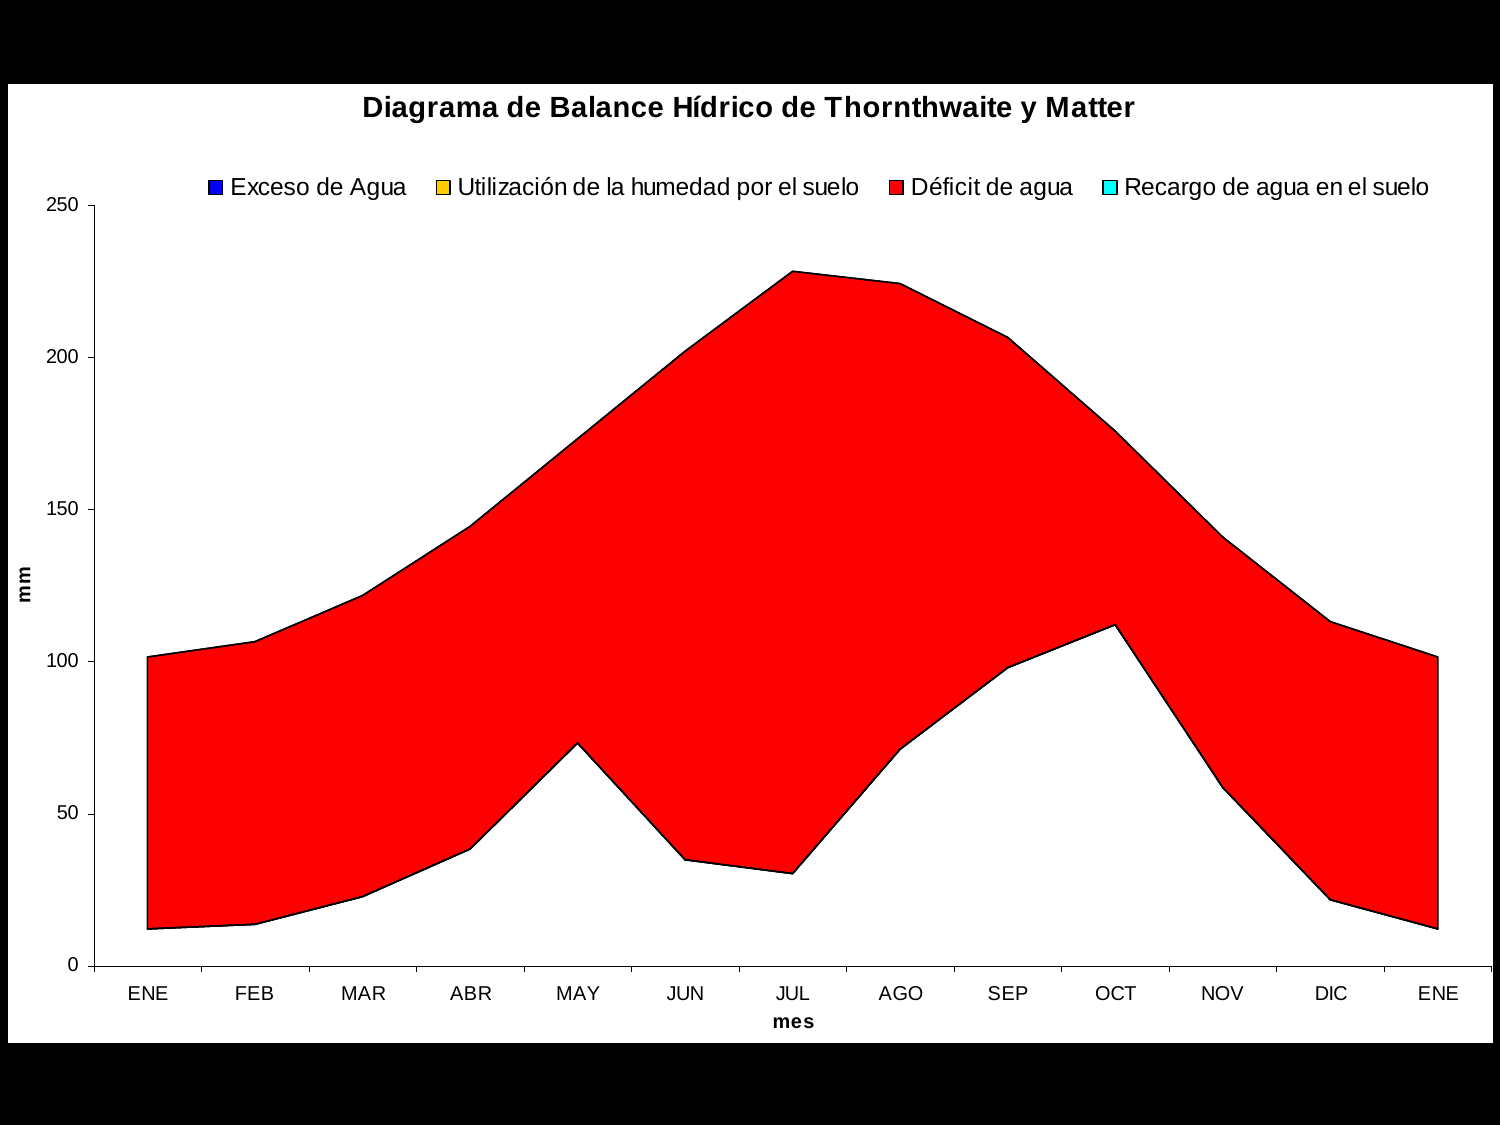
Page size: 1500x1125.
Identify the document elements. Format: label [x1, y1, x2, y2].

picture [0, 76, 1500, 1049]
